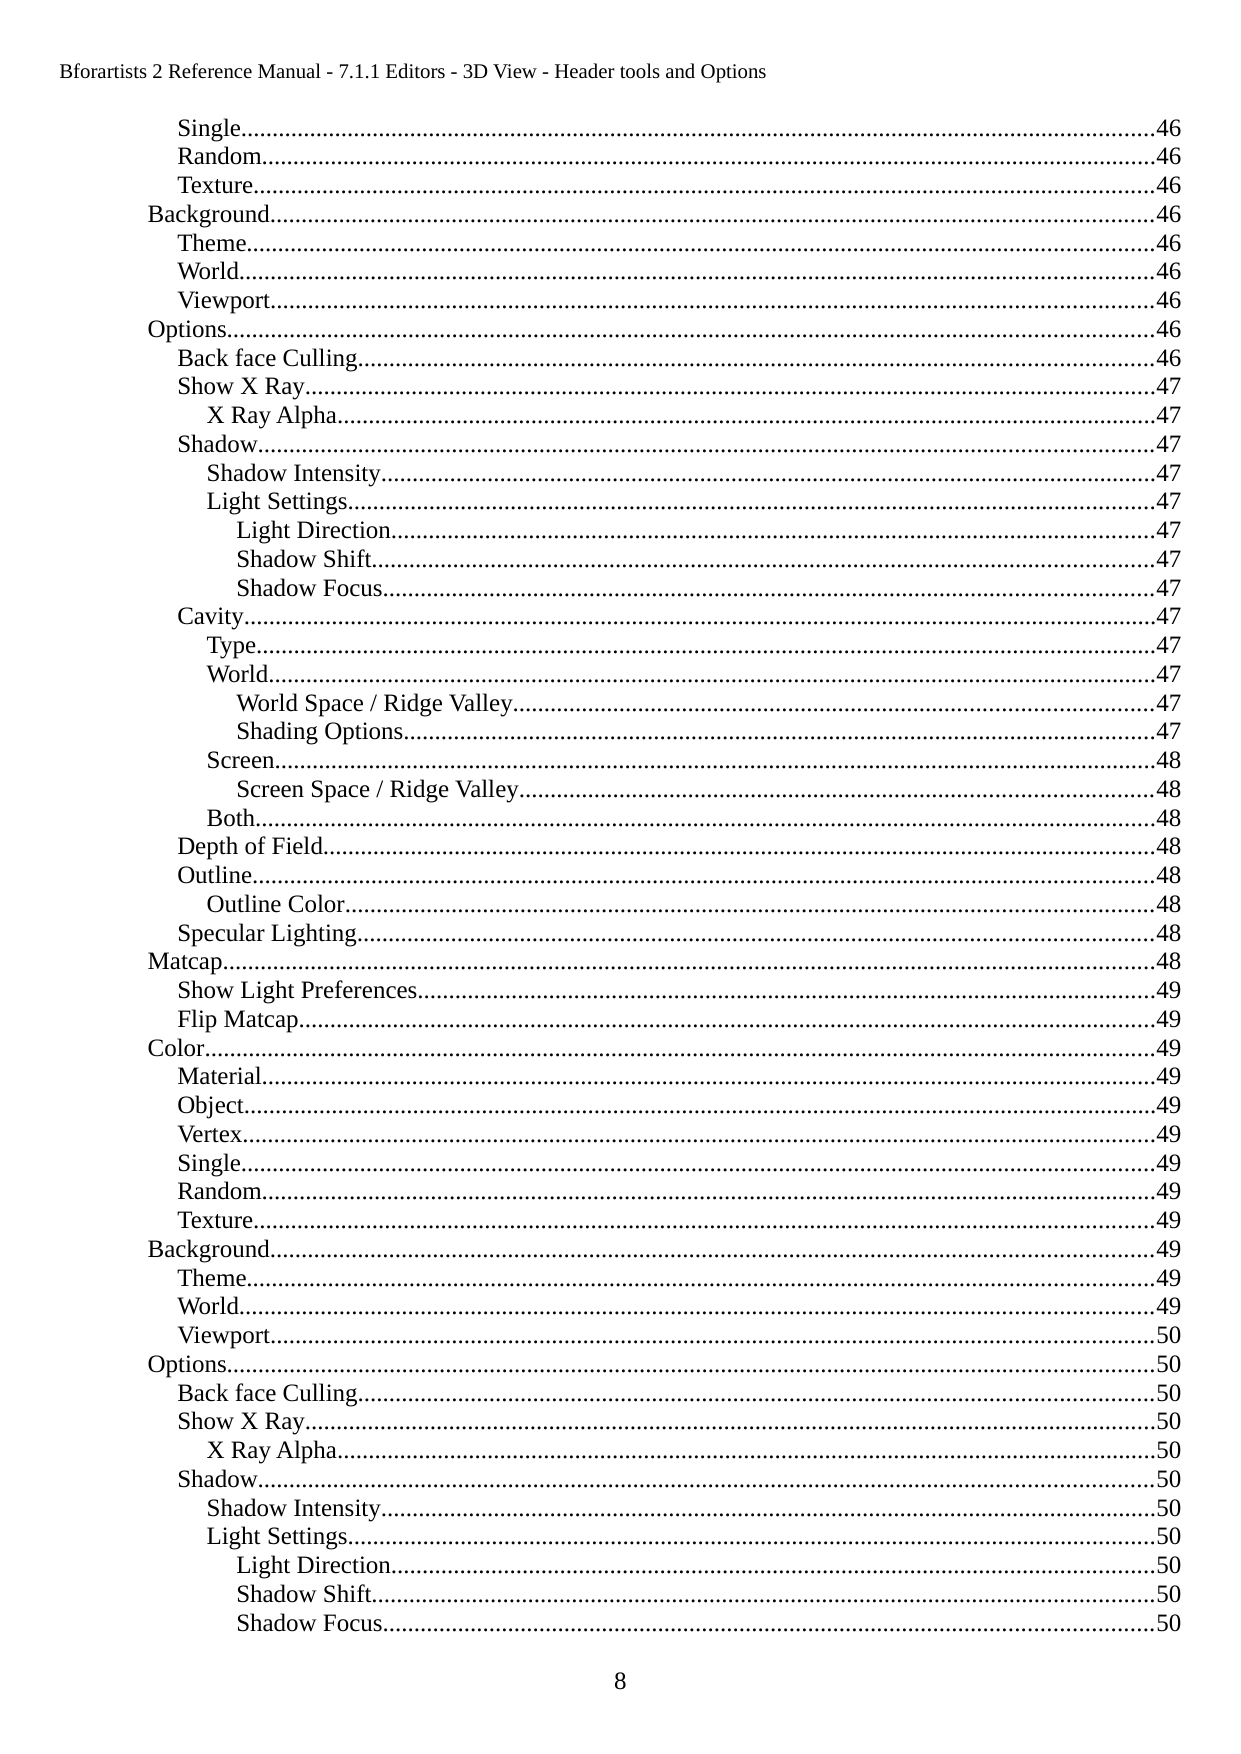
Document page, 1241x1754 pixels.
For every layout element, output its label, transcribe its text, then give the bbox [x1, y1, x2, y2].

text Light Direction 47 [236, 515, 1181, 544]
text Cavity 47 [177, 601, 1181, 630]
text Object 49 [177, 1090, 1181, 1119]
text Single 46 [177, 113, 1181, 141]
text Shading Options 47 [236, 716, 1181, 745]
text Options 50 [147, 1349, 1181, 1378]
text World 46 [177, 256, 1181, 285]
text Random 49 [177, 1176, 1181, 1205]
text Theme 46 [177, 228, 1181, 256]
text Back face Culling 46 [177, 343, 1181, 371]
text Shadow Shift 47 [236, 544, 1181, 573]
text Light Settings 47 [206, 486, 1181, 515]
text Shadow Focus 47 [236, 573, 1181, 601]
text Matcap 48 [147, 946, 1181, 975]
text Screen 48 [206, 745, 1181, 774]
text Back face Culling 50 [177, 1378, 1181, 1406]
text Background 46 [147, 199, 1181, 228]
text Shadow 50 [177, 1464, 1181, 1493]
text Texture 46 [177, 170, 1181, 199]
text Both 48 [206, 803, 1181, 831]
text Vertex 49 [177, 1119, 1181, 1148]
text Shadow Intensity 50 [206, 1493, 1181, 1521]
text Background 49 [147, 1234, 1181, 1263]
text Show Light Preferences 49 [177, 975, 1181, 1004]
text Light Settings 50 [206, 1521, 1181, 1550]
text Shadow Shift 50 [236, 1579, 1181, 1608]
text Color 49 [147, 1033, 1181, 1061]
text Single 49 [177, 1148, 1181, 1176]
text Flip Matcap 49 [177, 1004, 1181, 1033]
text Depth of Field 48 [177, 831, 1181, 860]
text Outline 48 [177, 860, 1181, 889]
text Show X Ray 47 [177, 371, 1181, 400]
text X Ray Alpha 50 [206, 1435, 1181, 1464]
text Screen Space / Ridge Valley 48 [236, 774, 1181, 803]
text Texture 49 [177, 1205, 1181, 1234]
text Light Direction 50 [236, 1550, 1181, 1579]
text Random 46 [177, 141, 1181, 170]
text Specular Lighting 48 [177, 918, 1181, 946]
text Material 49 [177, 1061, 1181, 1090]
text Type 47 [206, 630, 1181, 659]
text Shadow Focus 50 [236, 1608, 1181, 1636]
text Shadow Intensity 47 [206, 458, 1181, 486]
text X Ray Alpha 47 [206, 400, 1181, 429]
text Shadow 47 [177, 429, 1181, 458]
text World 49 [177, 1291, 1181, 1320]
text Viewport 46 [177, 285, 1181, 314]
text Show X Ray 50 [177, 1406, 1181, 1435]
text Options 46 [147, 314, 1181, 343]
text Outline Color 48 [206, 889, 1181, 918]
text Viewport 50 [177, 1320, 1181, 1349]
text World Space / Ridge Valley 47 [236, 688, 1181, 716]
text Theme 49 [177, 1263, 1181, 1291]
text World 47 [206, 659, 1181, 688]
